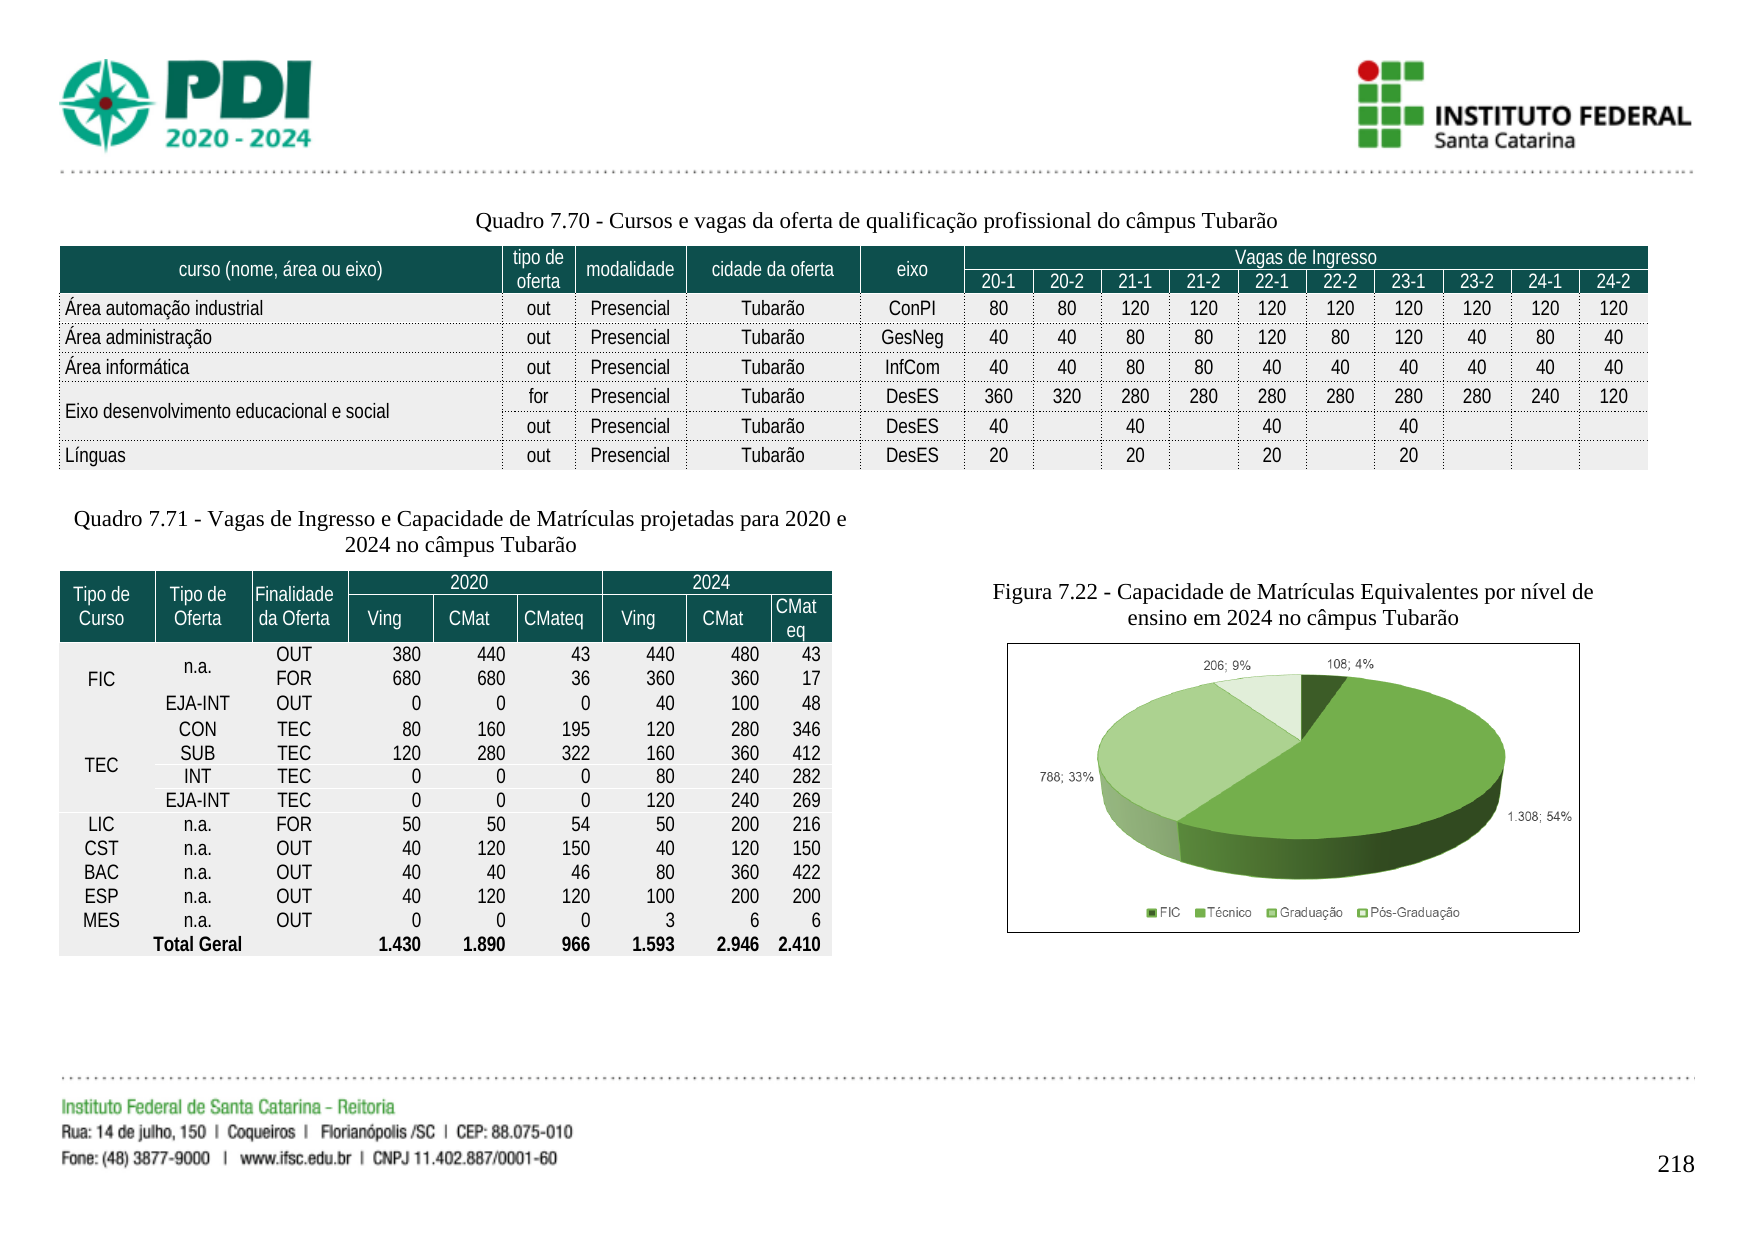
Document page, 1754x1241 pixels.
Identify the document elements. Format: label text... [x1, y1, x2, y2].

table_cell out [502, 294, 575, 322]
table_cell 40 [602, 690, 686, 717]
table_cell 120 [348, 741, 433, 764]
table_cell out [502, 323, 575, 352]
table_cell 1.593 [602, 932, 686, 956]
table_cell EJA-INT [155, 789, 252, 812]
table_cell [1306, 411, 1374, 440]
table_cell 40 [1238, 352, 1306, 381]
table_cell 40 [1374, 411, 1443, 440]
table_cell Área informática [59, 352, 502, 381]
table_cell n.a. [155, 908, 252, 932]
table_cell 40 [964, 323, 1033, 352]
table_cell 40 [1511, 352, 1579, 381]
table_cell 120 [433, 836, 517, 860]
table_header 2020 [349, 571, 602, 594]
table_cell 48 [771, 690, 832, 717]
table_cell 320 [1033, 381, 1101, 411]
table_cell 6 [686, 908, 771, 932]
table_cell 20-2 [1034, 270, 1101, 293]
table_cell 0 [517, 690, 602, 717]
table_cell Presencial [575, 323, 686, 352]
table_cell GesNeg [860, 323, 964, 352]
table_cell FIC [59, 643, 155, 717]
table_cell 24-1 [1512, 270, 1579, 293]
table_header Tipo de Curso [60, 571, 155, 642]
table_cell 240 [1511, 381, 1579, 411]
table_cell n.a. [155, 836, 252, 860]
table_cell 966 [517, 932, 602, 956]
table_cell 40 [1579, 352, 1648, 381]
table_cell 80 [964, 294, 1033, 322]
table_cell 0 [348, 690, 433, 717]
table_cell 280 [1443, 381, 1511, 411]
table_cell 120 [1238, 323, 1306, 352]
table_cell DesES [860, 411, 964, 440]
table_cell 80 [1169, 323, 1238, 352]
table_cell 100 [602, 884, 686, 908]
table_cell 280 [1374, 381, 1443, 411]
table_cell 216 [771, 813, 832, 836]
table_cell 680 [348, 666, 433, 690]
table_cell 440 [433, 643, 517, 666]
table_cell 120 [1306, 294, 1374, 322]
table_cell BAC [59, 860, 155, 884]
table_cell n.a. [155, 813, 252, 836]
table_cell 23-2 [1444, 270, 1511, 293]
table_cell 50 [348, 813, 433, 836]
table_cell 120 [1511, 294, 1579, 322]
table_cell 280 [1169, 381, 1238, 411]
table_cell 2.946 [686, 932, 771, 956]
table_cell CMateq [518, 595, 602, 642]
table_cell 412 [771, 741, 832, 764]
table_cell Tubarão [686, 294, 860, 322]
table_cell [1443, 411, 1511, 440]
table_cell Eixo desenvolvimento educacional e social [59, 381, 502, 440]
table_cell CMat [687, 595, 771, 642]
table_cell Ving [603, 595, 686, 642]
table_cell 80 [1101, 323, 1169, 352]
table_cell 1.430 [348, 932, 433, 956]
table_cell 322 [517, 741, 602, 764]
table_cell CMateq [772, 595, 832, 642]
table_cell 40 [1443, 352, 1511, 381]
table_cell 120 [1374, 323, 1443, 352]
table_cell 21-2 [1170, 270, 1238, 293]
table_cell 240 [686, 765, 771, 788]
table_cell 160 [602, 741, 686, 764]
table_cell MES [59, 908, 155, 932]
table_cell OUT [252, 884, 348, 908]
table_cell 0 [517, 789, 602, 812]
table_cell 22-2 [1307, 270, 1374, 293]
text Quadro 7.70 - Cursos e vagas da oferta de qualificação profissional do câmpus Tubarão [59, 207, 1695, 233]
table_cell 20 [1238, 440, 1306, 470]
table_cell 20 [964, 440, 1033, 470]
table_header modalidade [576, 246, 686, 293]
table_cell 280 [433, 741, 517, 764]
table_cell LIC [59, 813, 155, 836]
table_cell 120 [686, 836, 771, 860]
table_cell 40 [1033, 352, 1101, 381]
table_cell 80 [1306, 323, 1374, 352]
table_cell SUB [155, 741, 252, 764]
table_header Finalidade da Oferta [253, 571, 348, 642]
table_cell n.a. [155, 643, 252, 690]
table_cell 80 [1101, 352, 1169, 381]
table_cell 150 [771, 836, 832, 860]
table_cell 40 [348, 836, 433, 860]
table_cell 440 [602, 643, 686, 666]
table_cell 269 [771, 789, 832, 812]
table_cell TEC [252, 765, 348, 788]
table_cell 50 [602, 813, 686, 836]
table_cell 24-2 [1580, 270, 1648, 293]
table_cell Línguas [59, 440, 502, 470]
table_cell Presencial [575, 440, 686, 470]
table_cell OUT [252, 690, 348, 717]
table_cell 160 [433, 717, 517, 741]
table_cell 80 [1511, 323, 1579, 352]
table_cell ESP [59, 884, 155, 908]
table_cell 120 [602, 789, 686, 812]
table_cell EJA-INT [155, 690, 252, 717]
table_cell 0 [348, 908, 433, 932]
table_cell 120 [1443, 294, 1511, 322]
table_cell 36 [517, 666, 602, 690]
text Figura 7.22 - Capacidade de Matrículas Equivalentes por nível de ensino em 2024 no câmpus Tubarão [992, 578, 1594, 636]
table_cell 40 [1306, 352, 1374, 381]
table_cell 240 [686, 789, 771, 812]
table_cell out [502, 411, 575, 440]
table_cell 360 [602, 666, 686, 690]
table_cell 40 [1443, 323, 1511, 352]
table_cell 120 [602, 717, 686, 741]
table_cell 280 [1238, 381, 1306, 411]
table_cell Área administração [59, 323, 502, 352]
table_cell 80 [602, 860, 686, 884]
table_cell DesES [860, 440, 964, 470]
table_header Vagas de Ingresso [965, 246, 1648, 269]
table_cell 40 [433, 860, 517, 884]
table_cell 360 [964, 381, 1033, 411]
table_cell for [502, 381, 575, 411]
table_cell [1511, 411, 1579, 440]
table_cell 0 [517, 908, 602, 932]
table_cell 0 [433, 908, 517, 932]
table_cell 6 [771, 908, 832, 932]
table_cell InfCom [860, 352, 964, 381]
table_cell 22-1 [1239, 270, 1306, 293]
table_header curso (nome, área ou eixo) [60, 246, 502, 293]
table_cell 20-1 [965, 270, 1033, 293]
text Quadro 7.71 - Vagas de Ingresso e Capacidade de Matrículas projetadas para 2020 e 2024 no câmpus Tubarão [59, 505, 862, 558]
table_cell 40 [1033, 323, 1101, 352]
table_cell OUT [252, 836, 348, 860]
table_cell 23-1 [1375, 270, 1443, 293]
table_cell 346 [771, 717, 832, 741]
table_cell 380 [348, 643, 433, 666]
table_cell OUT [252, 908, 348, 932]
table_cell Presencial [575, 381, 686, 411]
table_header eixo [861, 246, 964, 293]
table_cell 40 [964, 352, 1033, 381]
table_cell 680 [433, 666, 517, 690]
table_cell 150 [517, 836, 602, 860]
table_cell DesES [860, 381, 964, 411]
table_cell [1306, 440, 1374, 470]
table_cell Tubarão [686, 381, 860, 411]
table_cell 280 [1101, 381, 1169, 411]
table_cell 120 [1238, 294, 1306, 322]
table_header Tipo de Oferta [156, 571, 252, 642]
table_cell 17 [771, 666, 832, 690]
table_cell 280 [686, 717, 771, 741]
table_cell 40 [348, 860, 433, 884]
table_cell 360 [686, 741, 771, 764]
table_cell Presencial [575, 352, 686, 381]
table_cell Tubarão [686, 411, 860, 440]
picture [59, 59, 1695, 178]
table_cell 21-1 [1102, 270, 1169, 293]
table_cell Presencial [575, 294, 686, 322]
table_cell 80 [1033, 294, 1101, 322]
table_cell Total Geral [59, 932, 348, 956]
table_cell Ving [349, 595, 433, 642]
table_cell 80 [602, 765, 686, 788]
table_cell 0 [433, 765, 517, 788]
table_cell 0 [433, 690, 517, 717]
table_cell 200 [686, 813, 771, 836]
table_cell 40 [1579, 323, 1648, 352]
table_cell [1511, 440, 1579, 470]
table_cell 46 [517, 860, 602, 884]
table_cell [1169, 411, 1238, 440]
table_cell [1443, 440, 1511, 470]
table_cell 280 [1306, 381, 1374, 411]
table_cell 120 [1101, 294, 1169, 322]
table_cell 40 [964, 411, 1033, 440]
table_cell 80 [348, 717, 433, 741]
table_cell 200 [771, 884, 832, 908]
table_cell 120 [433, 884, 517, 908]
table_cell 40 [1101, 411, 1169, 440]
table_cell 120 [1579, 381, 1648, 411]
table_cell Tubarão [686, 323, 860, 352]
table_cell 120 [517, 884, 602, 908]
table_cell [1033, 440, 1101, 470]
table_cell [1579, 440, 1648, 470]
table_cell CST [59, 836, 155, 860]
table_cell 20 [1374, 440, 1443, 470]
table_cell 0 [517, 765, 602, 788]
table_cell Tubarão [686, 440, 860, 470]
picture [1010, 646, 1577, 930]
table_cell FOR [252, 813, 348, 836]
table_cell 50 [433, 813, 517, 836]
table_cell TEC [252, 741, 348, 764]
table_cell 200 [686, 884, 771, 908]
table_cell TEC [59, 717, 155, 812]
table_cell out [502, 440, 575, 470]
table_cell 43 [517, 643, 602, 666]
table_header 2024 [603, 571, 832, 594]
table_cell 480 [686, 643, 771, 666]
table_cell n.a. [155, 884, 252, 908]
table_cell 282 [771, 765, 832, 788]
table_cell 20 [1101, 440, 1169, 470]
picture [59, 1062, 1695, 1182]
table_cell 195 [517, 717, 602, 741]
table_cell 1.890 [433, 932, 517, 956]
table_cell 40 [1238, 411, 1306, 440]
table_cell Área automação industrial [59, 294, 502, 322]
table_cell TEC [252, 789, 348, 812]
table_cell 120 [1169, 294, 1238, 322]
table_cell 100 [686, 690, 771, 717]
table_header cidade da oferta [687, 246, 860, 293]
table_cell 54 [517, 813, 602, 836]
table_cell 80 [1169, 352, 1238, 381]
table_cell 360 [686, 860, 771, 884]
table_header tipo de oferta [503, 246, 575, 293]
table_cell 0 [433, 789, 517, 812]
table_cell 40 [1374, 352, 1443, 381]
table_cell FOR [252, 666, 348, 690]
table_cell INT [155, 765, 252, 788]
table_cell 40 [348, 884, 433, 908]
table_cell 360 [686, 666, 771, 690]
table_cell ConPI [860, 294, 964, 322]
table_cell 40 [602, 836, 686, 860]
table_cell 3 [602, 908, 686, 932]
table_cell [1169, 440, 1238, 470]
table_cell CMat [434, 595, 517, 642]
table_cell Presencial [575, 411, 686, 440]
table_cell 2.410 [771, 932, 832, 956]
table_cell 43 [771, 643, 832, 666]
table_cell n.a. [155, 860, 252, 884]
table_cell Tubarão [686, 352, 860, 381]
table_cell 0 [348, 789, 433, 812]
table_cell TEC [252, 717, 348, 741]
table_cell out [502, 352, 575, 381]
table_cell OUT [252, 643, 348, 666]
table_cell [1579, 411, 1648, 440]
table_cell 120 [1374, 294, 1443, 322]
table_cell 120 [1579, 294, 1648, 322]
table_cell 0 [348, 765, 433, 788]
table_cell [1033, 411, 1101, 440]
table_cell OUT [252, 860, 348, 884]
table_cell 422 [771, 860, 832, 884]
table_cell CON [155, 717, 252, 741]
